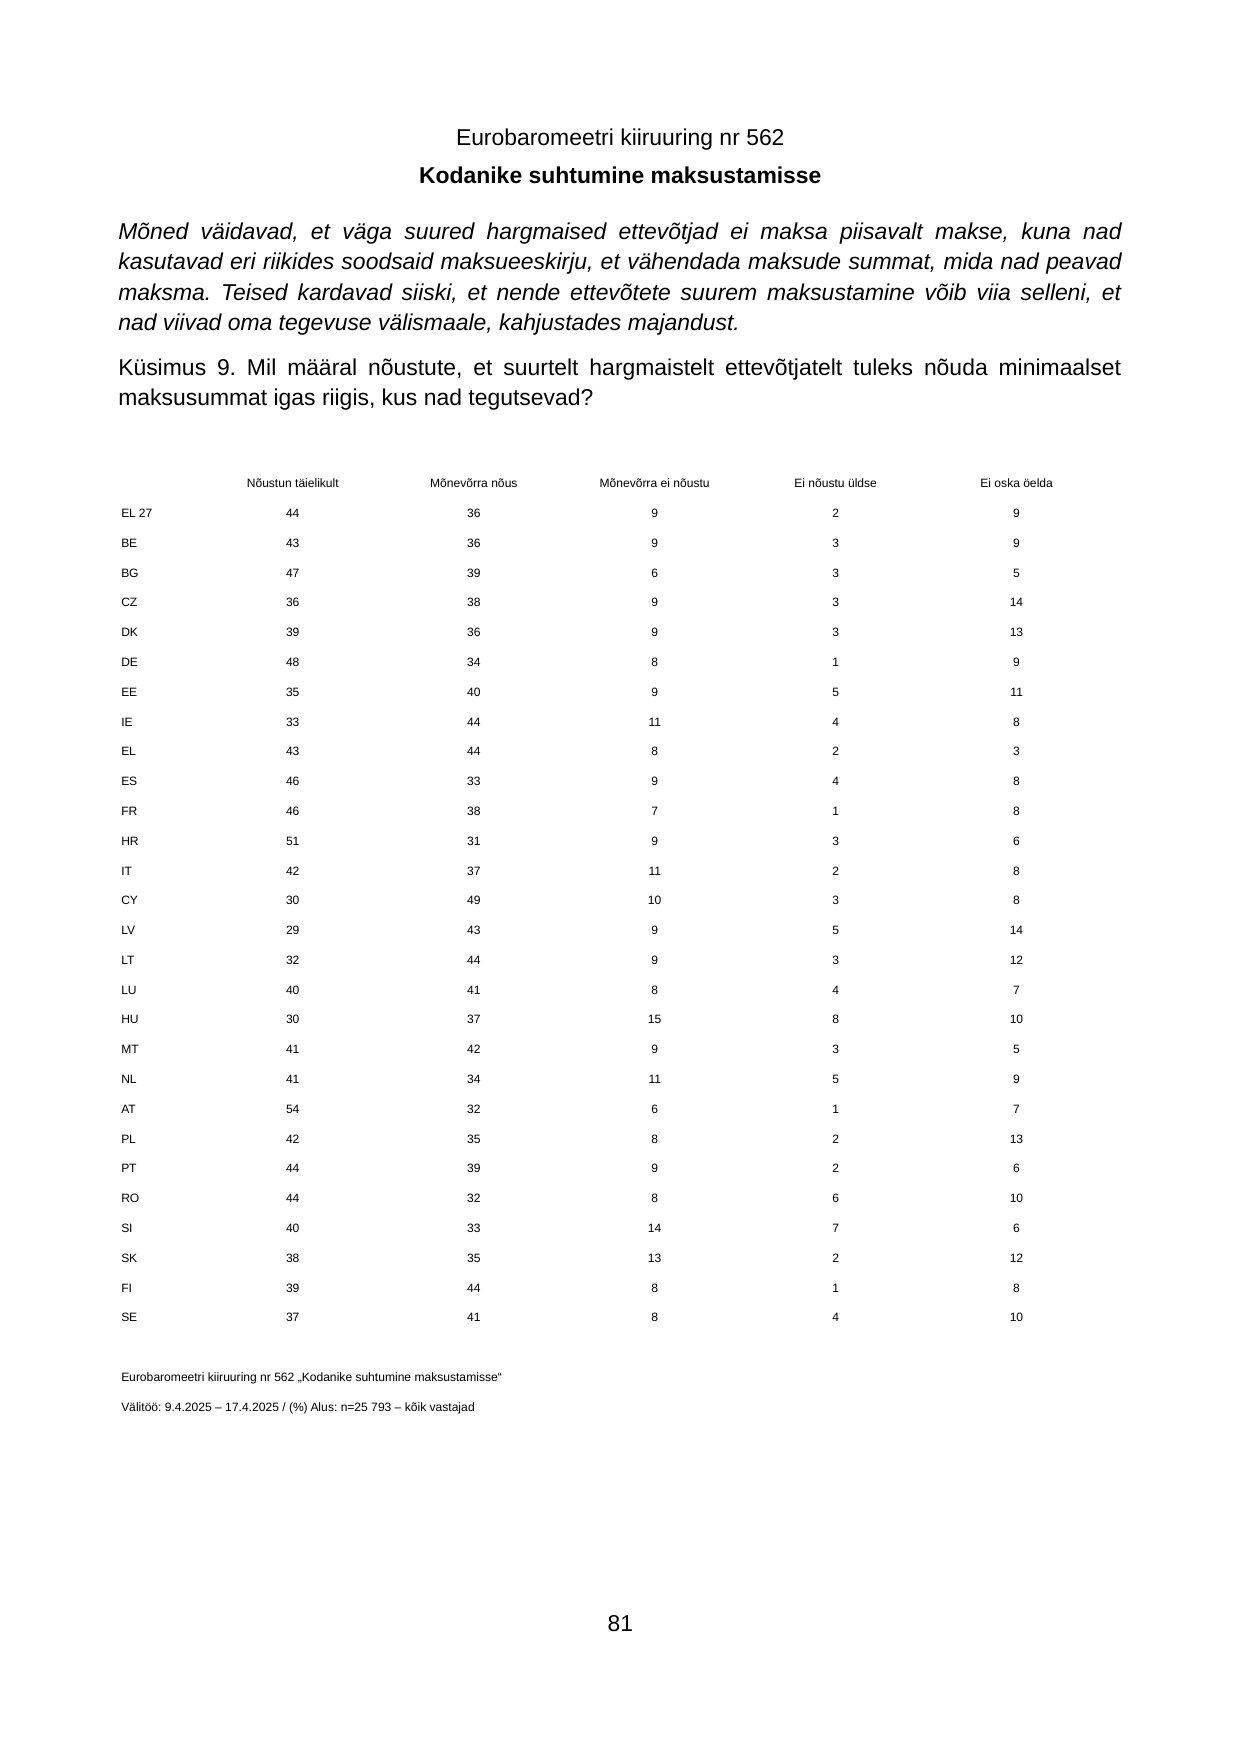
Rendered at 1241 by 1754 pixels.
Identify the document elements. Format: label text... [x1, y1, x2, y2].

table_cell 9 [564, 682, 745, 712]
table_cell 51 [202, 831, 383, 861]
table_cell [118, 1337, 202, 1367]
table_cell 39 [383, 563, 564, 592]
table_cell 9 [564, 622, 745, 652]
table_cell 39 [202, 1278, 383, 1307]
table_cell 9 [926, 1069, 1107, 1099]
table_cell 33 [202, 712, 383, 741]
table_cell EE [118, 682, 202, 712]
table_cell 34 [383, 1069, 564, 1099]
table_cell 4 [745, 980, 926, 1009]
table_cell 1 [745, 1099, 926, 1129]
table_cell 8 [926, 712, 1107, 741]
table_cell 11 [564, 712, 745, 741]
table_cell HU [118, 1010, 202, 1039]
table_cell 3 [745, 831, 926, 861]
table_cell PT [118, 1159, 202, 1188]
table_cell 46 [202, 801, 383, 831]
table_cell 3 [745, 533, 926, 563]
table_header Mõnevõrra nõus [383, 473, 564, 503]
table_cell [202, 1337, 383, 1367]
table_cell RO [118, 1188, 202, 1218]
table_cell 8 [926, 1278, 1107, 1307]
table_cell 3 [745, 1039, 926, 1069]
table_cell 13 [926, 622, 1107, 652]
table_cell 36 [383, 622, 564, 652]
table_cell 41 [383, 980, 564, 1009]
table_cell 32 [383, 1099, 564, 1129]
table_cell 46 [202, 771, 383, 801]
table_cell 48 [202, 652, 383, 682]
table_cell FI [118, 1278, 202, 1307]
table_cell 9 [926, 533, 1107, 563]
table_header Nõustun täielikult [202, 473, 383, 503]
table_cell 2 [745, 1248, 926, 1278]
table_cell 37 [383, 1010, 564, 1039]
table_cell 49 [383, 890, 564, 920]
table_cell HR [118, 831, 202, 861]
table_cell 14 [926, 920, 1107, 950]
table_cell 7 [564, 801, 745, 831]
table_cell 11 [564, 1069, 745, 1099]
table_cell 29 [202, 920, 383, 950]
table_cell 7 [745, 1218, 926, 1248]
table_cell 9 [564, 533, 745, 563]
table_cell 32 [383, 1188, 564, 1218]
table_cell [564, 1337, 745, 1367]
text Mõned väidavad, et väga suured hargmaised ettevõtjad ei maksa piisavalt makse, kuna nad kasutavad eri riikides soodsaid maksueeskirju, et vähendada maksude summat, mida nad peavad maksma. Teised kardavad siiski, et nende ettevõtete suurem maksustamine võib viia selleni, et nad viivad oma tegevuse välismaale, kahjustades majandust. [118, 218, 1122, 335]
table_cell 9 [564, 950, 745, 980]
table_cell 8 [564, 1308, 745, 1337]
table_cell 9 [564, 771, 745, 801]
table_cell 41 [202, 1039, 383, 1069]
table_cell 35 [383, 1248, 564, 1278]
table_header Mõnevõrra ei nõustu [564, 473, 745, 503]
table_cell 44 [383, 741, 564, 771]
table_cell MT [118, 1039, 202, 1069]
table_cell 39 [383, 1159, 564, 1188]
table_cell 10 [926, 1188, 1107, 1218]
table_cell PL [118, 1129, 202, 1158]
table_cell 14 [564, 1218, 745, 1248]
table_cell 4 [745, 1308, 926, 1337]
table_cell EL [118, 741, 202, 771]
table_cell 5 [745, 920, 926, 950]
table_cell 6 [926, 1159, 1107, 1188]
table_cell FR [118, 801, 202, 831]
table_cell 10 [926, 1010, 1107, 1039]
table_cell 1 [745, 801, 926, 831]
table_cell [926, 1337, 1107, 1367]
table_cell 8 [564, 980, 745, 1009]
table_cell 8 [564, 1129, 745, 1158]
table_cell 9 [926, 503, 1107, 533]
table_cell 7 [926, 980, 1107, 1009]
table_cell DK [118, 622, 202, 652]
table_cell Eurobaromeetri kiiruuring nr 562 „Kodanike suhtumine maksustamisse“ [118, 1367, 1107, 1397]
table_cell 44 [383, 1278, 564, 1307]
table_header [118, 473, 202, 503]
table_cell 37 [383, 861, 564, 890]
table_cell 47 [202, 563, 383, 592]
table_cell SE [118, 1308, 202, 1337]
table_cell 3 [745, 622, 926, 652]
table_cell 42 [383, 1039, 564, 1069]
table_cell 41 [202, 1069, 383, 1099]
table_cell 7 [926, 1099, 1107, 1129]
table_cell LT [118, 950, 202, 980]
table_cell 44 [202, 1188, 383, 1218]
table_cell 35 [202, 682, 383, 712]
table_cell 44 [383, 712, 564, 741]
table_cell 39 [202, 622, 383, 652]
table_cell 2 [745, 1159, 926, 1188]
table_cell 13 [926, 1129, 1107, 1158]
table_cell LU [118, 980, 202, 1009]
table_cell 9 [564, 503, 745, 533]
table_cell SI [118, 1218, 202, 1248]
table_cell 33 [383, 1218, 564, 1248]
table_cell LV [118, 920, 202, 950]
table_cell [745, 1337, 926, 1367]
table_cell 2 [745, 503, 926, 533]
table_cell 11 [564, 861, 745, 890]
table_cell EL 27 [118, 503, 202, 533]
table_cell 9 [564, 920, 745, 950]
table_cell 13 [564, 1248, 745, 1278]
table_cell 5 [926, 563, 1107, 592]
table_cell 3 [745, 950, 926, 980]
table_cell 43 [202, 533, 383, 563]
table_cell 6 [564, 1099, 745, 1129]
table_cell 10 [926, 1308, 1107, 1337]
table_cell 9 [564, 831, 745, 861]
table_cell 12 [926, 1248, 1107, 1278]
table_cell 31 [383, 831, 564, 861]
table_cell 43 [202, 741, 383, 771]
table_cell 4 [745, 771, 926, 801]
table_cell Välitöö: 9.4.2025 – 17.4.2025 / (%) Alus: n=25 793 – kõik vastajad [118, 1397, 1107, 1427]
table_cell 8 [926, 861, 1107, 890]
table_cell 2 [745, 861, 926, 890]
table_cell 8 [564, 1278, 745, 1307]
table_cell 37 [202, 1308, 383, 1337]
table_cell 33 [383, 771, 564, 801]
table_cell 44 [202, 1159, 383, 1188]
table_cell 3 [745, 890, 926, 920]
table_cell 3 [926, 741, 1107, 771]
table_cell 2 [745, 741, 926, 771]
table_cell 5 [745, 1069, 926, 1099]
table_cell 5 [745, 682, 926, 712]
table_cell 32 [202, 950, 383, 980]
table_cell DE [118, 652, 202, 682]
table_cell 10 [564, 890, 745, 920]
table_header Ei nõustu üldse [745, 473, 926, 503]
table_cell 9 [564, 1039, 745, 1069]
table_cell IT [118, 861, 202, 890]
table_cell 5 [926, 1039, 1107, 1069]
table_cell NL [118, 1069, 202, 1099]
table_cell 40 [202, 980, 383, 1009]
table_cell 30 [202, 890, 383, 920]
table_cell 9 [926, 652, 1107, 682]
table_cell 30 [202, 1010, 383, 1039]
table_cell 35 [383, 1129, 564, 1158]
table_cell 42 [202, 861, 383, 890]
table_cell 36 [202, 593, 383, 622]
table_cell 9 [564, 593, 745, 622]
table_cell 54 [202, 1099, 383, 1129]
table_cell 44 [383, 950, 564, 980]
table_cell 8 [926, 771, 1107, 801]
table_cell 8 [926, 890, 1107, 920]
table_cell AT [118, 1099, 202, 1129]
table_cell 40 [202, 1218, 383, 1248]
table_cell CY [118, 890, 202, 920]
table_cell 14 [926, 593, 1107, 622]
table_cell 6 [926, 1218, 1107, 1248]
table_cell 3 [745, 563, 926, 592]
text Küsimus 9. Mil määral nõustute, et suurtelt hargmaistelt ettevõtjatelt tuleks nõuda minimaalset maksusummat igas riigis, kus nad tegutsevad? [118, 353, 1122, 410]
table_cell 43 [383, 920, 564, 950]
table_cell SK [118, 1248, 202, 1278]
table_header Ei oska öelda [926, 473, 1107, 503]
table_cell [383, 1337, 564, 1367]
table_cell 15 [564, 1010, 745, 1039]
table_cell 3 [745, 593, 926, 622]
table_cell 36 [383, 503, 564, 533]
table_cell 12 [926, 950, 1107, 980]
table_cell 8 [745, 1010, 926, 1039]
table_cell IE [118, 712, 202, 741]
table_cell BG [118, 563, 202, 592]
table_cell 38 [202, 1248, 383, 1278]
table_cell 8 [926, 801, 1107, 831]
table_cell 41 [383, 1308, 564, 1337]
table_cell BE [118, 533, 202, 563]
table_cell 9 [564, 1159, 745, 1188]
table_cell 1 [745, 1278, 926, 1307]
table_cell 34 [383, 652, 564, 682]
table_cell 8 [564, 741, 745, 771]
table_cell 44 [202, 503, 383, 533]
table_cell 2 [745, 1129, 926, 1158]
table_cell 6 [564, 563, 745, 592]
table_cell ES [118, 771, 202, 801]
table_cell 40 [383, 682, 564, 712]
table_cell 38 [383, 593, 564, 622]
table_cell 8 [564, 652, 745, 682]
table_cell 6 [926, 831, 1107, 861]
table_cell 1 [745, 652, 926, 682]
table_cell 42 [202, 1129, 383, 1158]
table_cell 6 [745, 1188, 926, 1218]
table_cell 4 [745, 712, 926, 741]
table_cell 11 [926, 682, 1107, 712]
table_cell CZ [118, 593, 202, 622]
table_cell 36 [383, 533, 564, 563]
table_cell 38 [383, 801, 564, 831]
table_cell 8 [564, 1188, 745, 1218]
